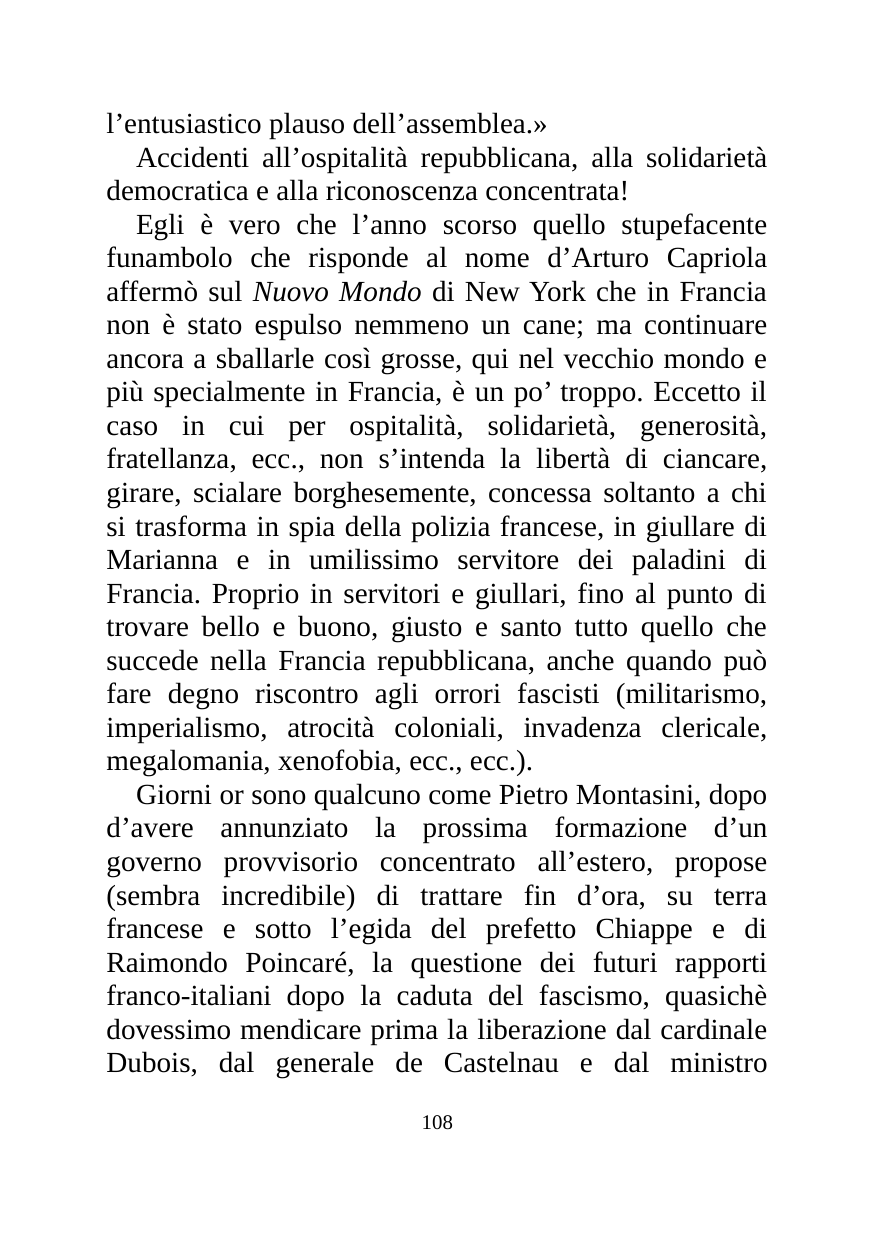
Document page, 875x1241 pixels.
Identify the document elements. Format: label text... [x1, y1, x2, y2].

text Giorni or sono qualcuno come Pietro Montasini, dopo d’avere annunziato la prossima formazione d’un governo provvisorio concentrato all’estero, propose (sembra incredibile) di trattare fin d’ora, su terra francese e sotto l’egida del prefetto Chiappe e di Raimondo Poincaré, la questione dei futuri rapporti franco-italiani dopo la caduta del fascismo, quasichè dovessimo mendicare prima la liberazione dal cardinale Dubois, dal generale de Castelnau e dal ministro [106, 777, 768, 1079]
text l’entusiastico plauso dell’assemblea.» [106, 106, 768, 140]
text Egli è vero che l’anno scorso quello stupefacente funambolo che risponde al nome d’Arturo Capriola affermò sul Nuovo Mondo di New York che in Francia non è stato espulso nemmeno un cane; ma continuare ancora a sballarle così grosse, qui nel vecchio mondo e più specialmente in Francia, è un po’ troppo. Eccetto il caso in cui per ospitalità, solidarietà, generosità, fratellanza, ecc., non s’intenda la libertà di ciancare, girare, scialare borghesemente, concessa soltanto a chi si trasforma in spia della polizia francese, in giullare di Marianna e in umilissimo servitore dei paladini di Francia. Proprio in servitori e giullari, fino al punto di trovare bello e buono, giusto e santo tutto quello che succede nella Francia repubblicana, anche quando può fare degno riscontro agli orrori fascisti (militarismo, imperialismo, atrocità coloniali, invadenza clericale, megalomania, xenofobia, ecc., ecc.). [106, 207, 768, 777]
text Accidenti all’ospitalità repubblicana, alla solidarietà democratica e alla riconoscenza concentrata! [106, 140, 768, 207]
